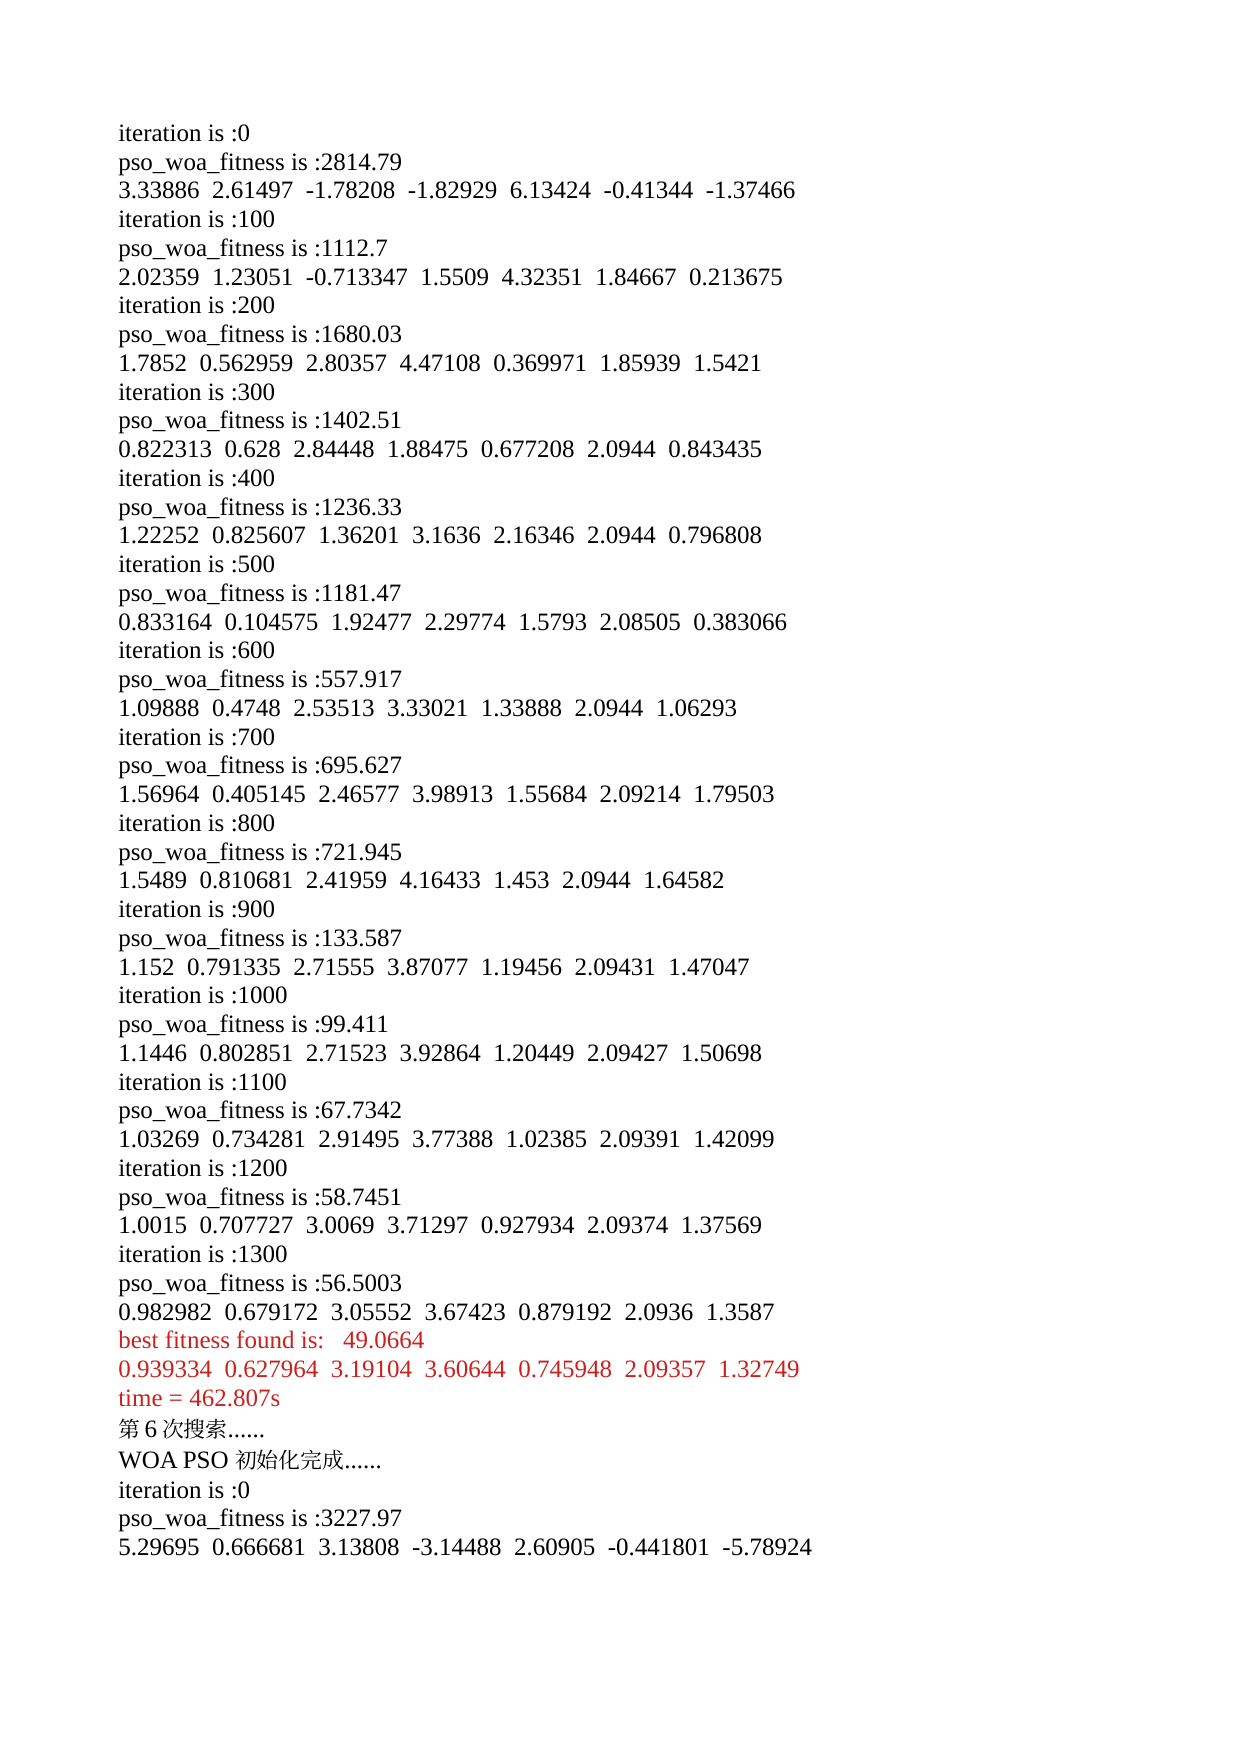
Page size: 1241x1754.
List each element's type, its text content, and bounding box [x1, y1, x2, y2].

text 1.7852 0.562959 2.80357 4.47108 0.369971 1.85939 1.5421 [118, 348, 1122, 377]
text iteration is :1100 [118, 1067, 1122, 1096]
text 0.822313 0.628 2.84448 1.88475 0.677208 2.0944 0.843435 [118, 434, 1122, 463]
text 0.982982 0.679172 3.05552 3.67423 0.879192 2.0936 1.3587 [118, 1297, 1122, 1326]
text pso_woa_fitness is :58.7451 [118, 1182, 1122, 1211]
text 0.833164 0.104575 1.92477 2.29774 1.5793 2.08505 0.383066 [118, 607, 1122, 636]
text best fitness found is: 49.0664 [118, 1326, 1122, 1354]
text iteration is :400 [118, 463, 1122, 492]
text pso_woa_fitness is :557.917 [118, 664, 1122, 693]
text iteration is :900 [118, 894, 1122, 923]
text pso_woa_fitness is :1680.03 [118, 319, 1122, 348]
text 1.56964 0.405145 2.46577 3.98913 1.55684 2.09214 1.79503 [118, 779, 1122, 808]
text iteration is :100 [118, 204, 1122, 233]
text pso_woa_fitness is :2814.79 [118, 147, 1122, 176]
text 1.22252 0.825607 1.36201 3.1636 2.16346 2.0944 0.796808 [118, 521, 1122, 549]
text 1.03269 0.734281 2.91495 3.77388 1.02385 2.09391 1.42099 [118, 1124, 1122, 1153]
text pso_woa_fitness is :1236.33 [118, 492, 1122, 521]
text 1.09888 0.4748 2.53513 3.33021 1.33888 2.0944 1.06293 [118, 693, 1122, 722]
text 5.29695 0.666681 3.13808 -3.14488 2.60905 -0.441801 -5.78924 [118, 1532, 1122, 1561]
text 3.33886 2.61497 -1.78208 -1.82929 6.13424 -0.41344 -1.37466 [118, 176, 1122, 204]
text iteration is :1000 [118, 981, 1122, 1009]
text pso_woa_fitness is :56.5003 [118, 1268, 1122, 1297]
text iteration is :500 [118, 549, 1122, 578]
text pso_woa_fitness is :67.7342 [118, 1096, 1122, 1124]
text iteration is :300 [118, 377, 1122, 406]
text 0.939334 0.627964 3.19104 3.60644 0.745948 2.09357 1.32749 [118, 1354, 1122, 1383]
text iteration is :800 [118, 808, 1122, 837]
text iteration is :1200 [118, 1153, 1122, 1182]
text 1.1446 0.802851 2.71523 3.92864 1.20449 2.09427 1.50698 [118, 1038, 1122, 1067]
text 第6次搜索...... [118, 1412, 1122, 1443]
text iteration is :1300 [118, 1239, 1122, 1268]
text WOA PSO 初始化完成...... [118, 1443, 1122, 1475]
text time = 462.807s [118, 1383, 1122, 1412]
text pso_woa_fitness is :99.411 [118, 1009, 1122, 1038]
text iteration is :200 [118, 291, 1122, 319]
text iteration is :0 [118, 118, 1122, 147]
text iteration is :600 [118, 636, 1122, 664]
text pso_woa_fitness is :133.587 [118, 923, 1122, 952]
text 1.5489 0.810681 2.41959 4.16433 1.453 2.0944 1.64582 [118, 866, 1122, 894]
text pso_woa_fitness is :1402.51 [118, 406, 1122, 434]
text 1.152 0.791335 2.71555 3.87077 1.19456 2.09431 1.47047 [118, 952, 1122, 981]
text 1.0015 0.707727 3.0069 3.71297 0.927934 2.09374 1.37569 [118, 1211, 1122, 1239]
text pso_woa_fitness is :3227.97 [118, 1503, 1122, 1532]
text iteration is :0 [118, 1475, 1122, 1503]
text pso_woa_fitness is :1112.7 [118, 233, 1122, 262]
text pso_woa_fitness is :695.627 [118, 751, 1122, 779]
text 2.02359 1.23051 -0.713347 1.5509 4.32351 1.84667 0.213675 [118, 262, 1122, 291]
text pso_woa_fitness is :1181.47 [118, 578, 1122, 607]
text iteration is :700 [118, 722, 1122, 751]
text pso_woa_fitness is :721.945 [118, 837, 1122, 866]
